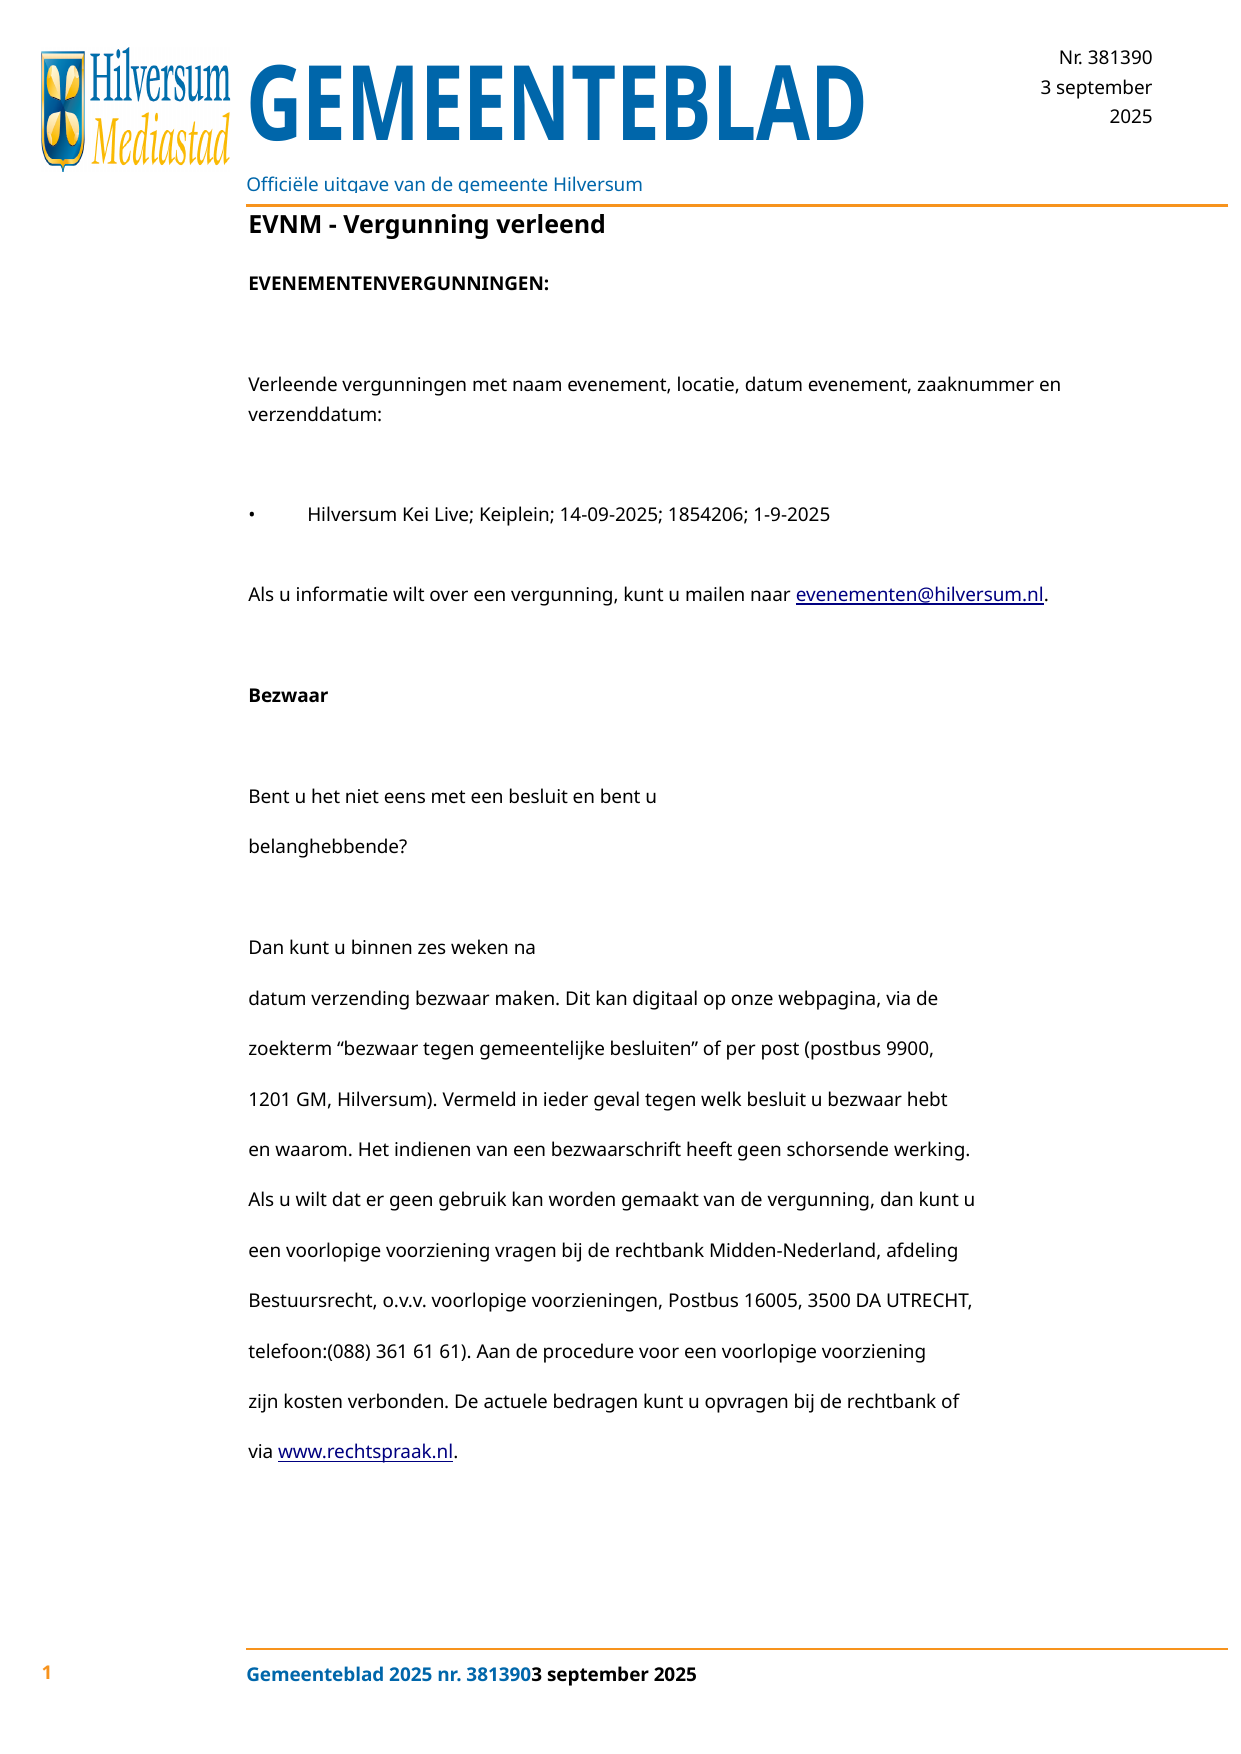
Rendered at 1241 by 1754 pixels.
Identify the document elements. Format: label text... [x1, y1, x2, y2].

text zoekterm “bezwaar tegen gemeentelijke besluiten” of per post (postbus 9900, [248, 1035, 1152, 1061]
text Bestuursrecht, o.v.v. voorlopige voorzieningen, Postbus 16005, 3500 DA UTRECHT, [248, 1287, 1152, 1313]
text een voorlopige voorziening vragen bij de rechtbank Midden-Nederland, afdeling [248, 1237, 1152, 1263]
text EVENEMENTENVERGUNNINGEN: [248, 270, 1152, 296]
text Verleende vergunningen met naam evenement, locatie, datum evenement, zaaknummer en verzenddatum: [248, 371, 1152, 426]
text Als u informatie wilt over een vergunning, kunt u mailen naar evenementen@hilversum.nl. [248, 582, 1152, 607]
text telefoon:(088) 361 61 61). Aan de procedure voor een voorlopige voorziening [248, 1338, 1152, 1363]
text datum verzending bezwaar maken. Dit kan digitaal op onze webpagina, via de [248, 985, 1152, 1011]
text via www.rechtspraak.nl. [248, 1439, 1152, 1464]
text EVNM - Vergunning verleend [248, 207, 1152, 241]
text Dan kunt u binnen zes weken na [248, 934, 1152, 960]
text Als u wilt dat er geen gebruik kan worden gemaakt van de vergunning, dan kunt u [248, 1187, 1152, 1212]
text zijn kosten verbonden. De actuele bedragen kunt u opvragen bij de rechtbank of [248, 1388, 1152, 1414]
text en waarom. Het indienen van een bezwaarschrift heeft geen schorsende werking. [248, 1136, 1152, 1162]
text 1201 GM, Hilversum). Vermeld in ieder geval tegen welk besluit u bezwaar hebt [248, 1086, 1152, 1111]
text Bezwaar [248, 682, 1152, 708]
text Bent u het niet eens met een besluit en bent u [248, 783, 1152, 809]
text belanghebbende? [248, 834, 1152, 859]
list Hilversum Kei Live; Keiplein; 14-09-2025; 1854206; 1-9-2025 [248, 502, 1152, 527]
picture [41, 47, 231, 172]
